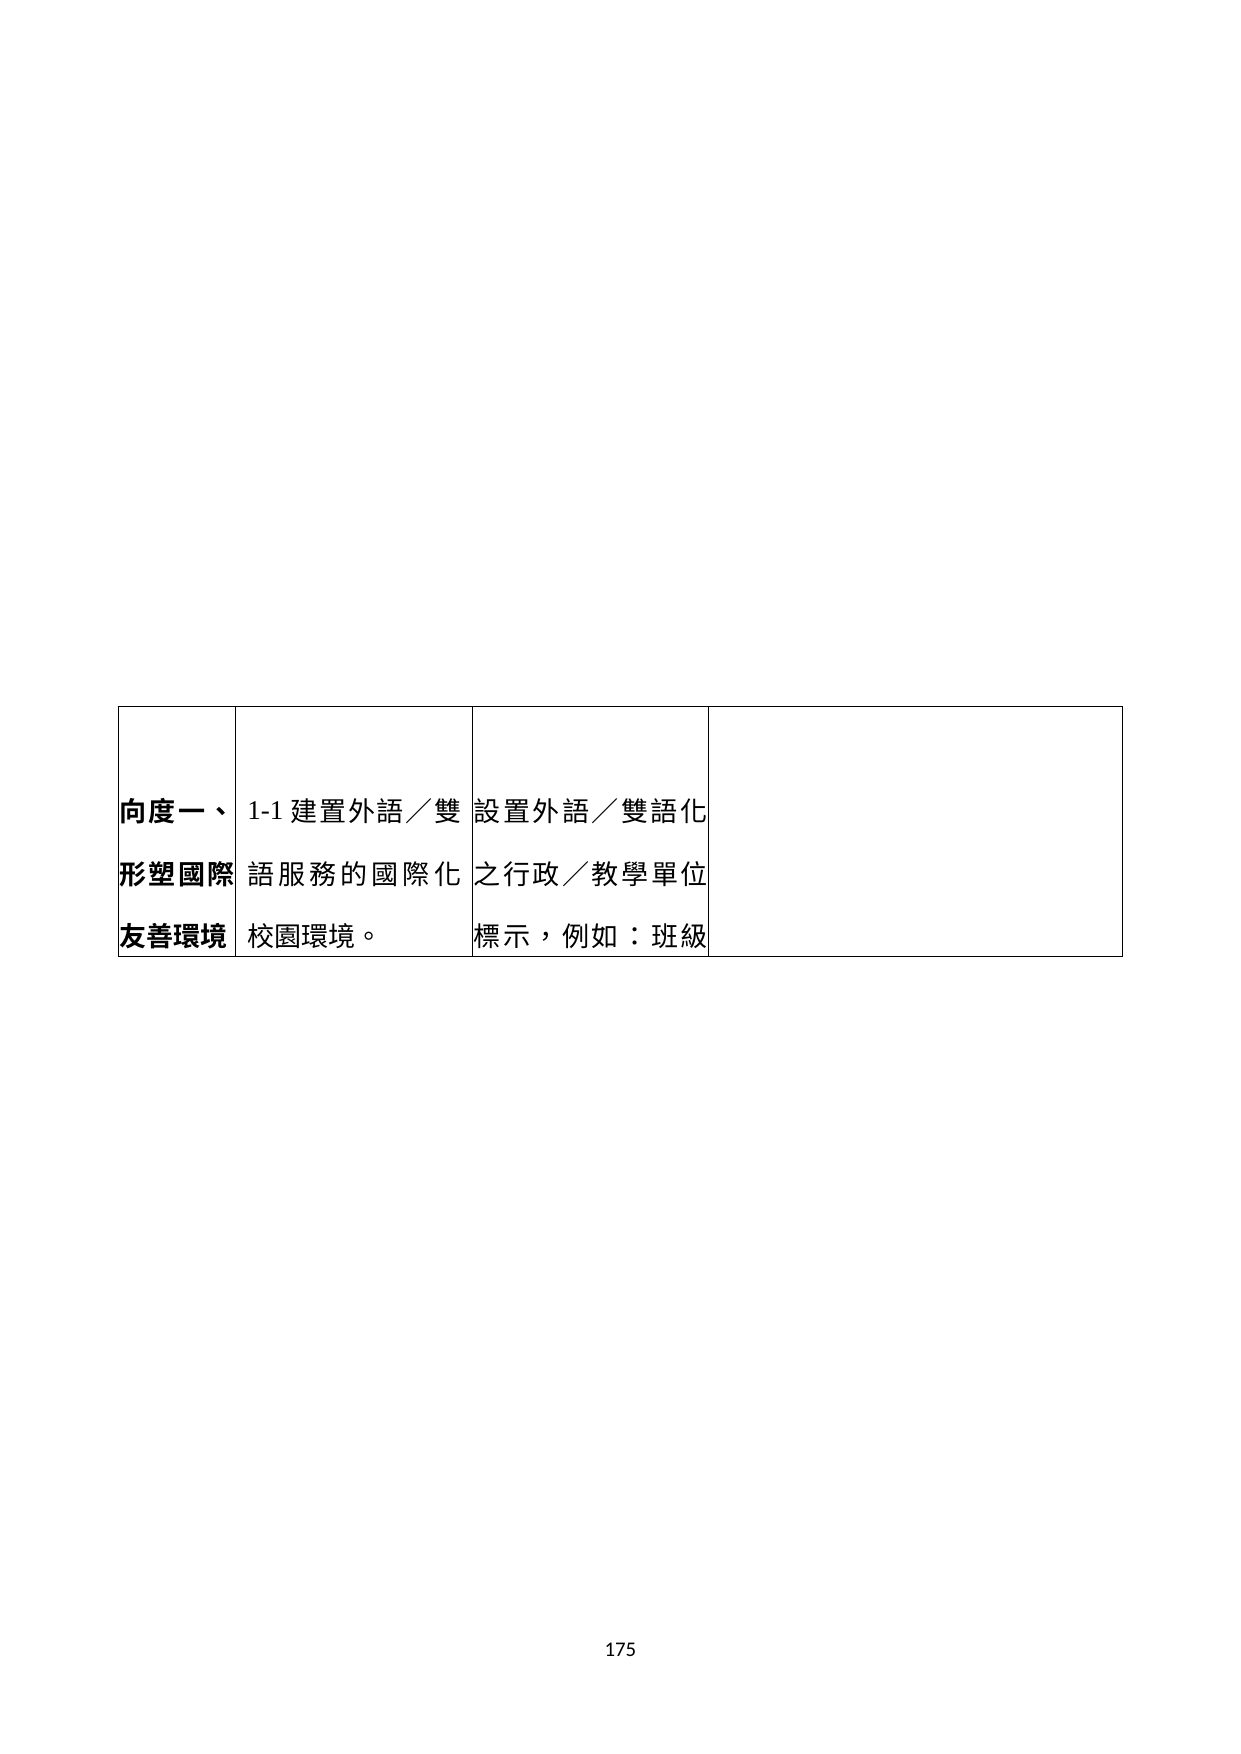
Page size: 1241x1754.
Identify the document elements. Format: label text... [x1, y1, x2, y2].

table_cell [709, 707, 1122, 956]
table_cell 1-1建置外語／雙語服務的國際化校園環境。 [236, 707, 472, 956]
table_cell 向度一、形塑國際友善環境 [119, 707, 235, 956]
table_cell 設置外語／雙語化之行政／教學單位標示，例如：班級 [473, 707, 708, 956]
